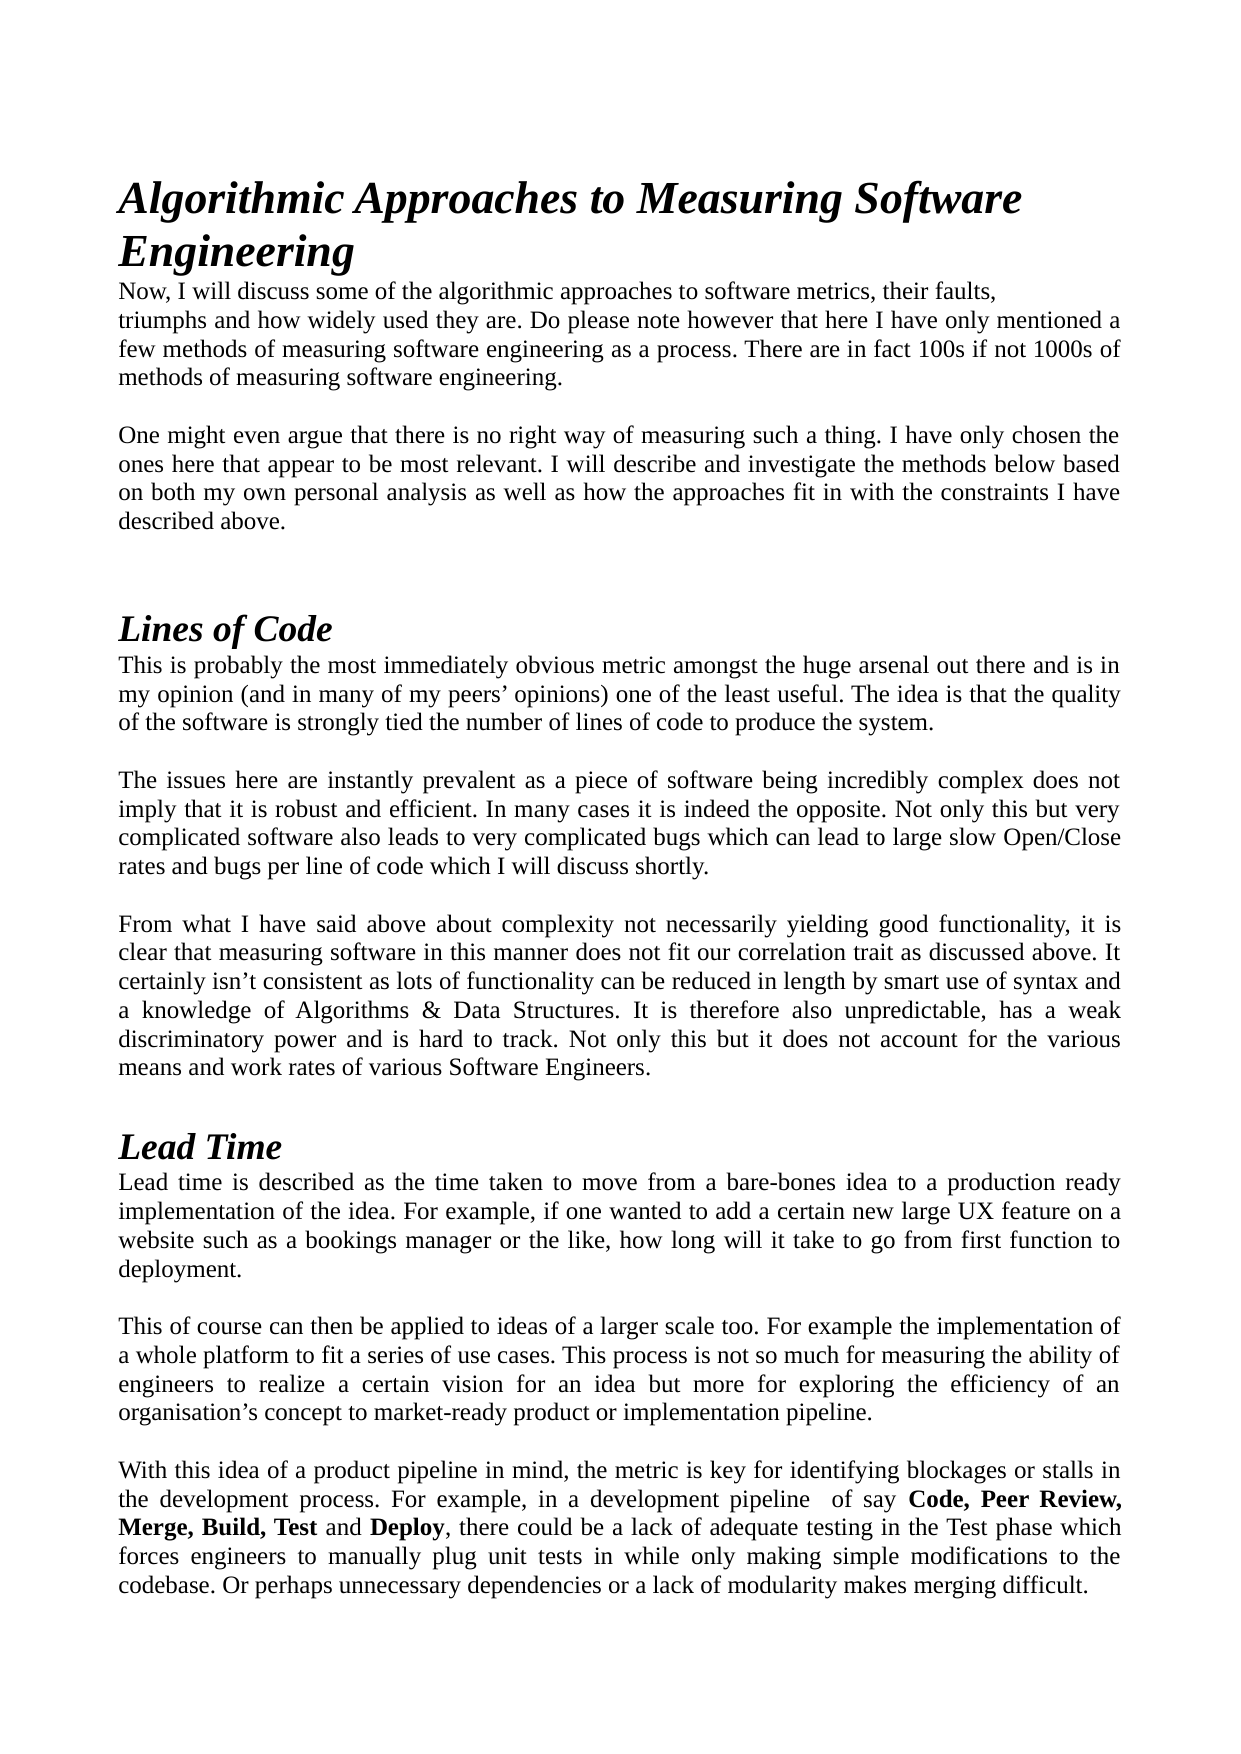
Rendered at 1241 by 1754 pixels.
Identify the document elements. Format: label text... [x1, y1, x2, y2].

text This of course can then be applied to ideas of a larger scale too. For example the implementation of a whole platform to fit a series of use cases. This process is not so much for measuring the ability of engineers to realize a certain vision for an idea but more for exploring the efficiency of an organisation’s concept to market-ready product or implementation pipeline. [118, 1311, 1122, 1426]
text Lead Time [118, 1124, 1122, 1167]
text triumphs and how widely used they are. Do please note however that here I have only mentioned a few methods of measuring software engineering as a process. There are in fact 100s if not 1000s of methods of measuring software engineering. [118, 305, 1122, 391]
text One might even argue that there is no right way of measuring such a thing. I have only chosen the ones here that appear to be most relevant. I will describe and investigate the methods below based on both my own personal analysis as well as how the approaches fit in with the constraints I have described above. [118, 420, 1122, 535]
text Algorithmic Approaches to Measuring Software Engineering [118, 171, 1122, 276]
text From what I have said above about complexity not necessarily yielding good functionality, it is clear that measuring software in this manner does not fit our correlation trait as discussed above. It certainly isn’t consistent as lots of functionality can be reduced in length by smart use of syntax and a knowledge of Algorithms & Data Structures. It is therefore also unpredictable, has a weak discriminatory power and is hard to track. Not only this but it does not account for the various means and work rates of various Software Engineers. [118, 909, 1122, 1081]
text The issues here are instantly prevalent as a piece of software being incredibly complex does not imply that it is robust and efficient. In many cases it is indeed the opposite. Not only this but very complicated software also leads to very complicated bugs which can lead to large slow Open/Close rates and bugs per line of code which I will discuss shortly. [118, 765, 1122, 880]
text Now, I will discuss some of the algorithmic approaches to software metrics, their faults, [118, 276, 1122, 305]
text With this idea of a product pipeline in mind, the metric is key for identifying blockages or stalls in the development process. For example, in a development pipeline of say Code, Peer Review, Merge, Build, Test and Deploy, there could be a lack of adequate testing in the Test phase which forces engineers to manually plug unit tests in while only making simple modifications to the codebase. Or perhaps unnecessary dependencies or a lack of modularity makes merging difficult. [118, 1455, 1122, 1599]
text Lines of Code [118, 607, 1122, 650]
text This is probably the most immediately obvious metric amongst the huge arsenal out there and is in my opinion (and in many of my peers’ opinions) one of the least useful. The idea is that the quality of the software is strongly tied the number of lines of code to produce the system. [118, 650, 1122, 736]
text Lead time is described as the time taken to move from a bare-bones idea to a production ready implementation of the idea. For example, if one wanted to add a certain new large UX feature on a website such as a bookings manager or the like, how long will it take to go from first function to deployment. [118, 1167, 1122, 1282]
